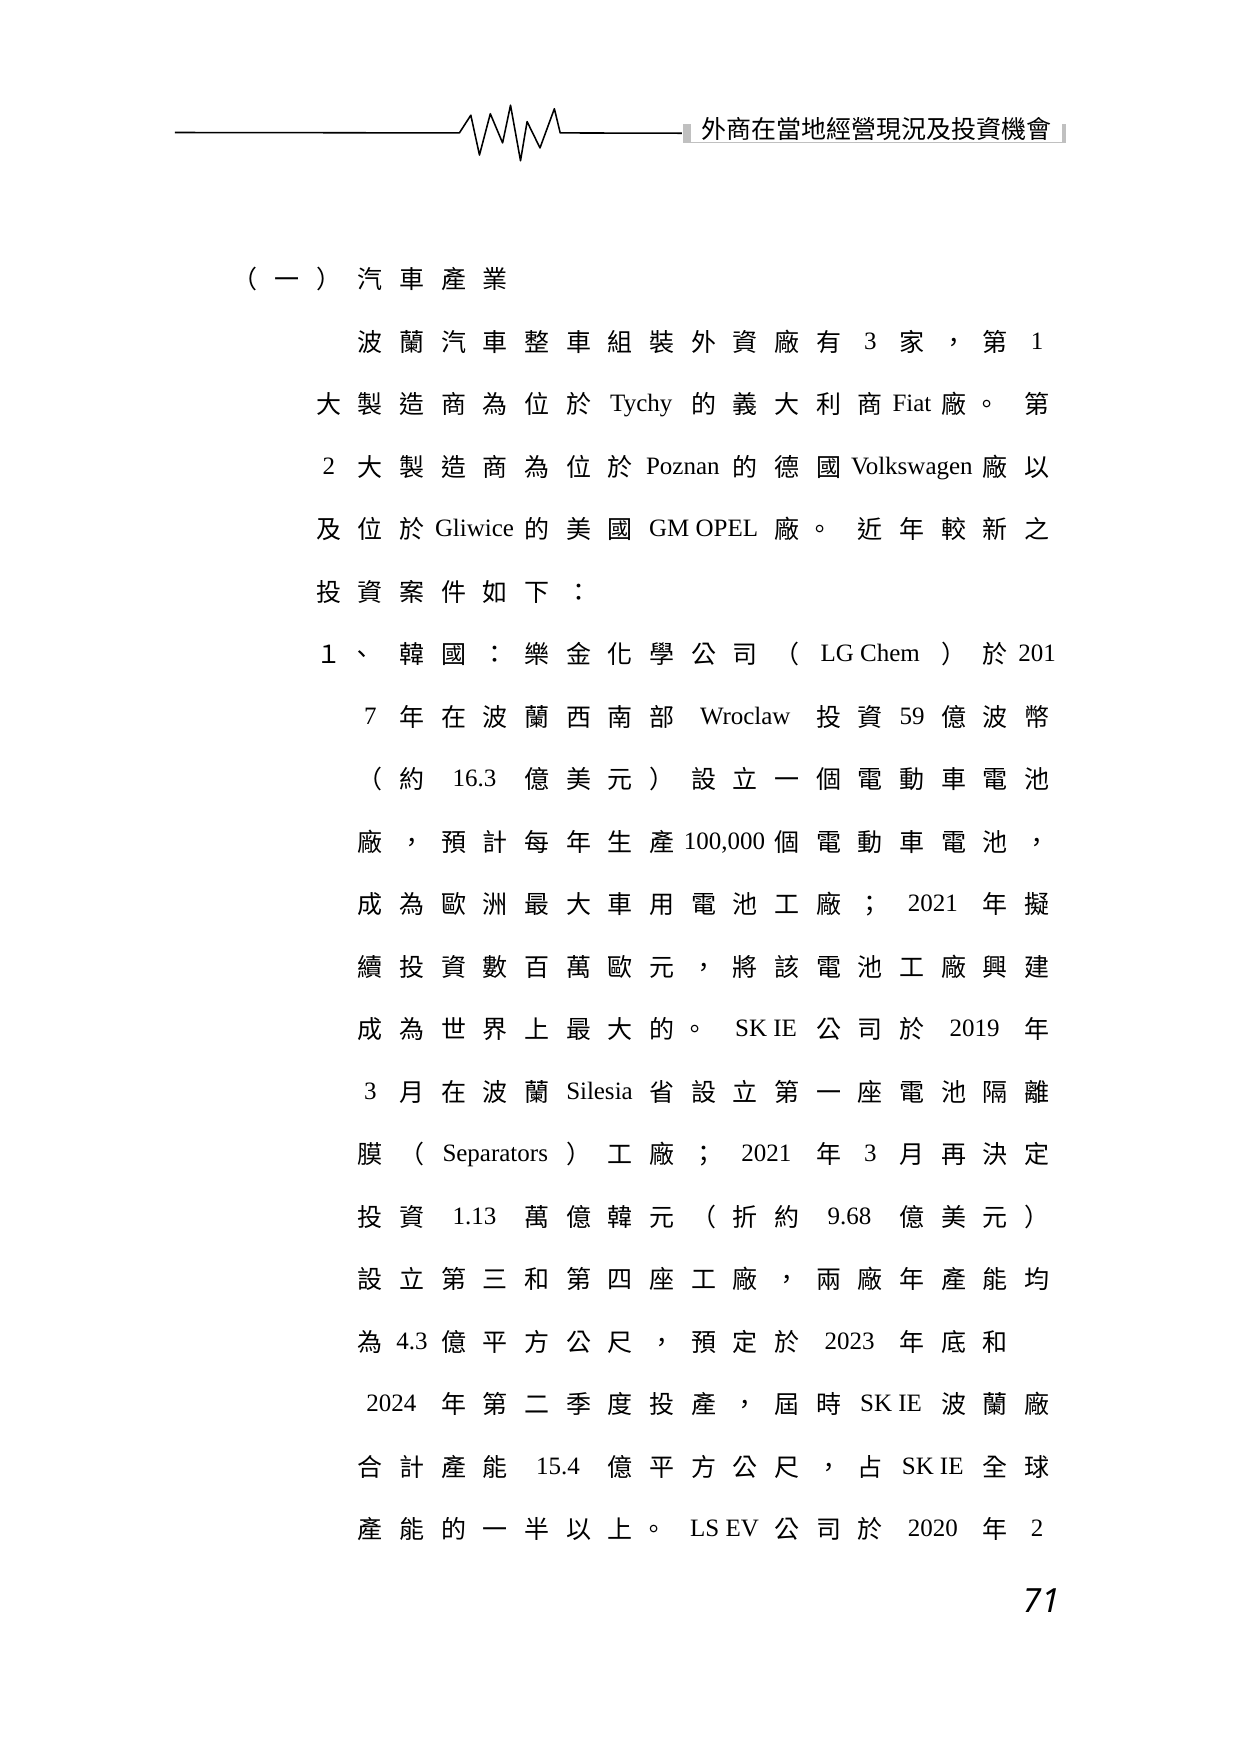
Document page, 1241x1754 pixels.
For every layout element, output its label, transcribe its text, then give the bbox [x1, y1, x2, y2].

text １、韓國：樂金化學公司（LG Chem）於2017年在波蘭西南部Wroclaw投資59億波幣（約16.3億美元）設立一個電動車電池廠，預計每年生產100,000個電動車電池，成為歐洲最大車用電池工廠；2021年擬續投資數百萬歐元，將該電池工廠興建成為世界上最大的。SK IE公司於2019年3月在波蘭Silesia省設立第一座電池隔離膜（Separators）工廠；2021年3月再決定投資1.13萬億韓元（折約9.68億美元）設立第三和第四座工廠，兩廠年產能均為4.3億平方公尺，預定於2023年底和2024年第二季度投產，屆時SK IE波蘭廠合計產能15.4億平方公尺，占SK IE全球產能的一半以上。LS EV公司於2020年2 [281, 611, 1058, 1549]
text （一）汽車產業 [207, 236, 1058, 299]
text 波蘭汽車整車組裝外資廠有3家，第1大製造商為位於Tychy的義大利商Fiat廠。第2大製造商為位於Poznan的德國Volkswagen廠以及位於Gliwice的美國GM OPEL廠。近年較新之投資案件如下： [281, 299, 1058, 611]
